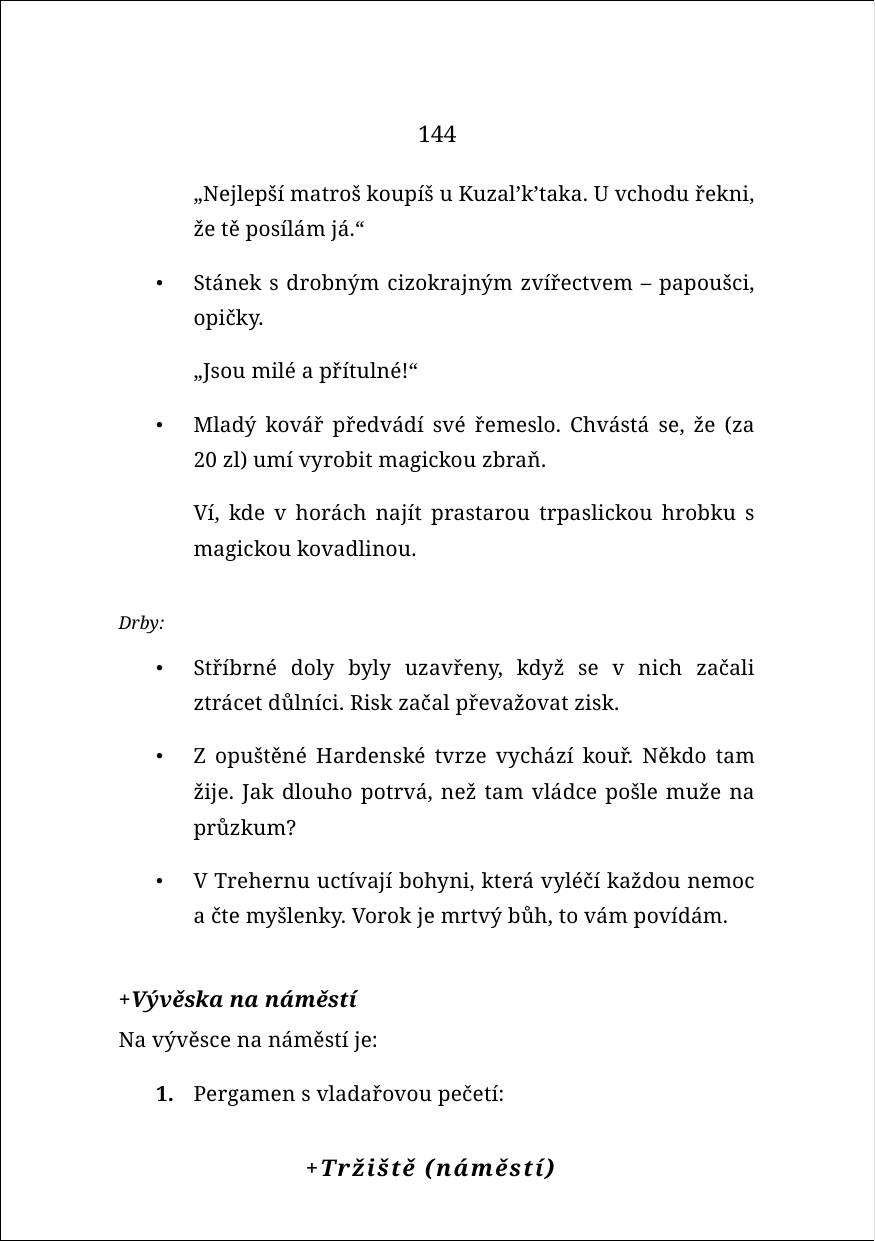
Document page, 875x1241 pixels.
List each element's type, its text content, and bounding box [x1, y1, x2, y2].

subtitle +Vývěska na náměstí [118, 984, 756, 1014]
list „Jsou milé a přítulné!“ [156, 356, 756, 385]
list V Trehernu uctívají bohyni, která vyléčí každou nemoc a čte myšlenky. Vorok je mrtvý bůh, to vám povídám. [156, 866, 756, 930]
list Stánek s drobným cizokrajným zvířectvem – papoušci, opičky. [156, 268, 756, 332]
list Pergamen s vladařovou pečetí: [156, 1079, 756, 1107]
text Drby: [118, 611, 756, 635]
list Stříbrné doly byly uzavřeny, když se v nich začali ztrácet důlníci. Risk začal převažovat zisk. [156, 653, 756, 717]
text Na vývěsce na náměstí je: [118, 1026, 756, 1054]
list Mladý kovář předvádí své řemeslo. Chvástá se, že (za 20 zl) umí vyrobit magickou zbraň. [156, 410, 756, 474]
list Z opuštěné Hardenské tvrze vychází kouř. Někdo tam žije. Jak dlouho potrvá, než tam vládce pošle muže na průzkum? [156, 742, 756, 841]
list „Nejlepší matroš koupíš u Kuzal’k’taka. U vchodu řekni, že tě posílám já.“ [156, 179, 756, 243]
list Ví, kde v horách najít prastarou trpaslickou hrobku s magickou kovadlinou. [156, 498, 756, 562]
